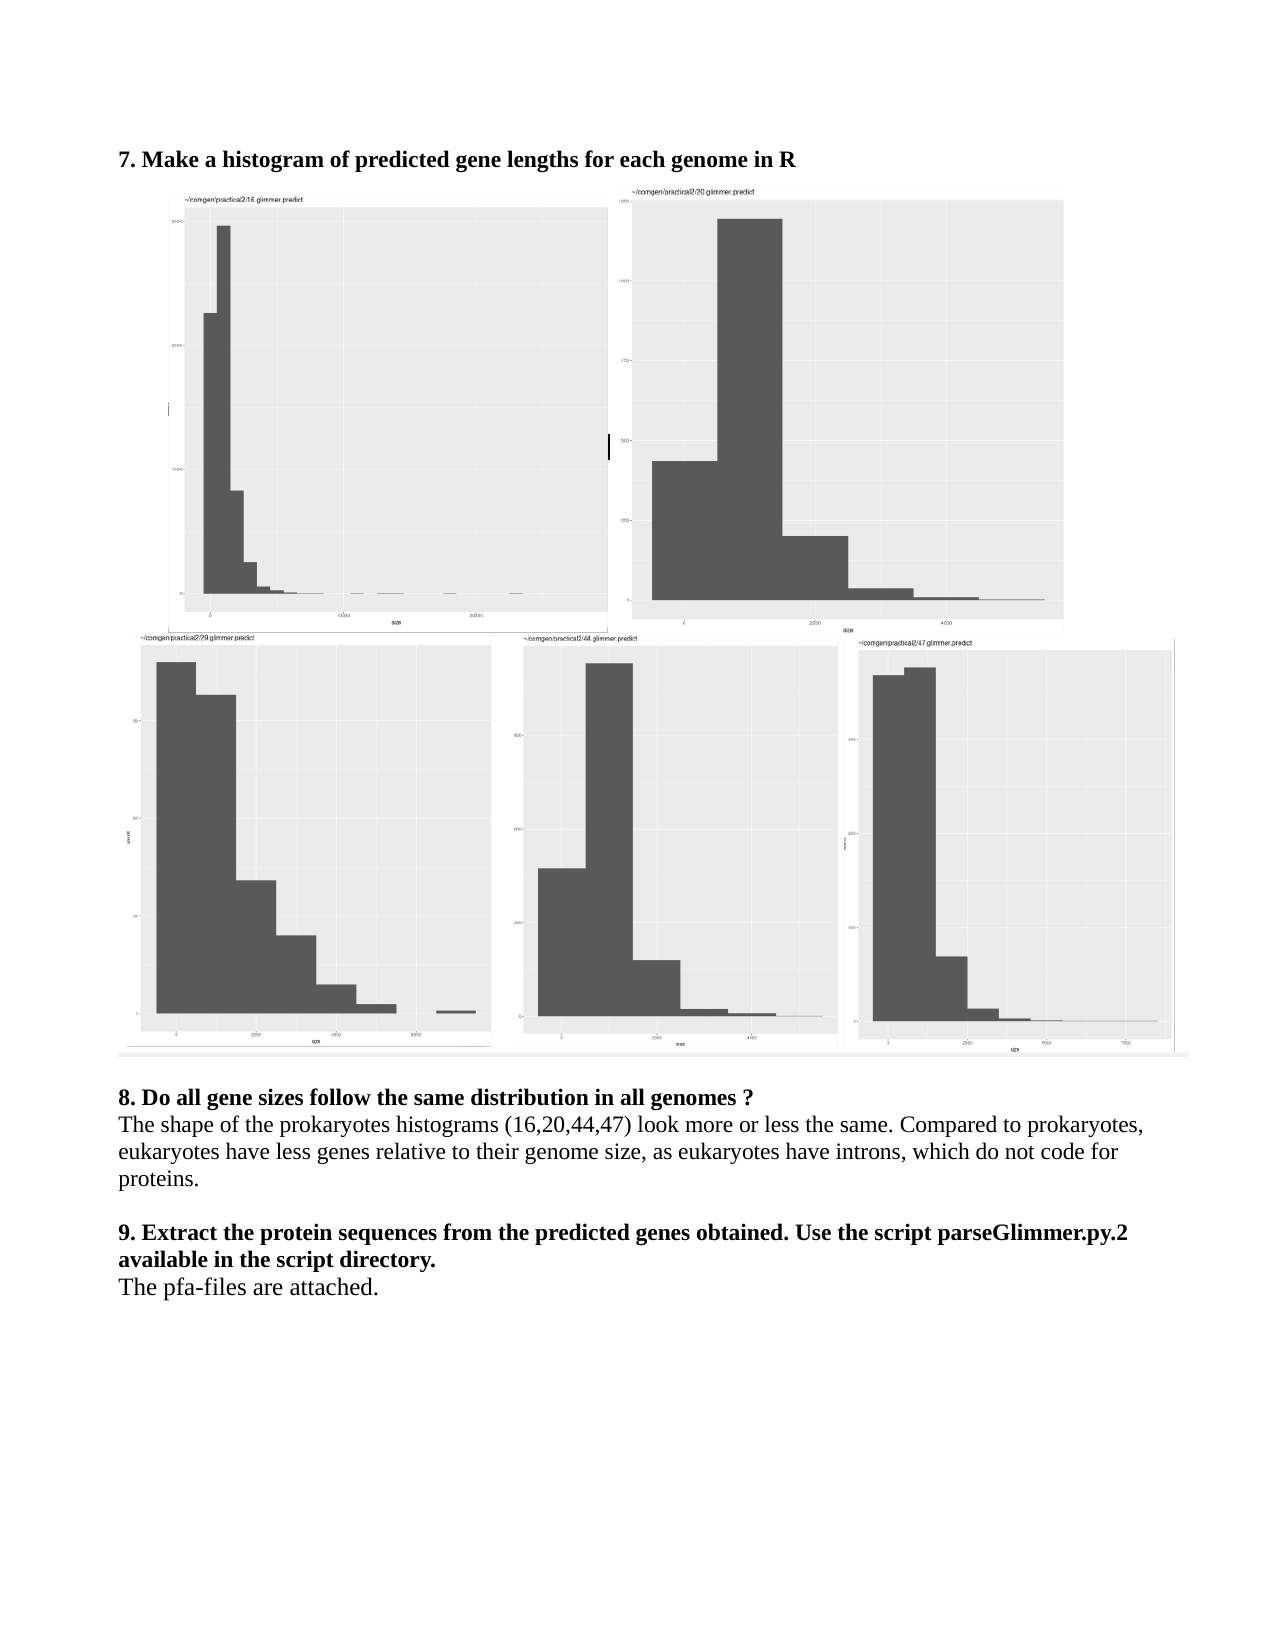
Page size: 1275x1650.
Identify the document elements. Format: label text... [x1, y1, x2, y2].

text The pfa-files are attached. [118, 1272, 1157, 1301]
text The shape of the prokaryotes histograms (16,20,44,47) look more or less the same. Compared to prokaryotes, eukaryotes have less genes relative to their genome size, as eukaryotes have introns, which do not code for proteins. [118, 1110, 1157, 1191]
text 7. Make a histogram of predicted gene lengths for each genome in R [118, 145, 1157, 172]
picture [118, 181, 1190, 1057]
text 9. Extract the protein sequences from the predicted genes obtained. Use the script parseGlimmer.py.2 available in the script directory. [118, 1218, 1157, 1272]
text 8. Do all gene sizes follow the same distribution in all genomes ? [118, 1083, 1157, 1110]
